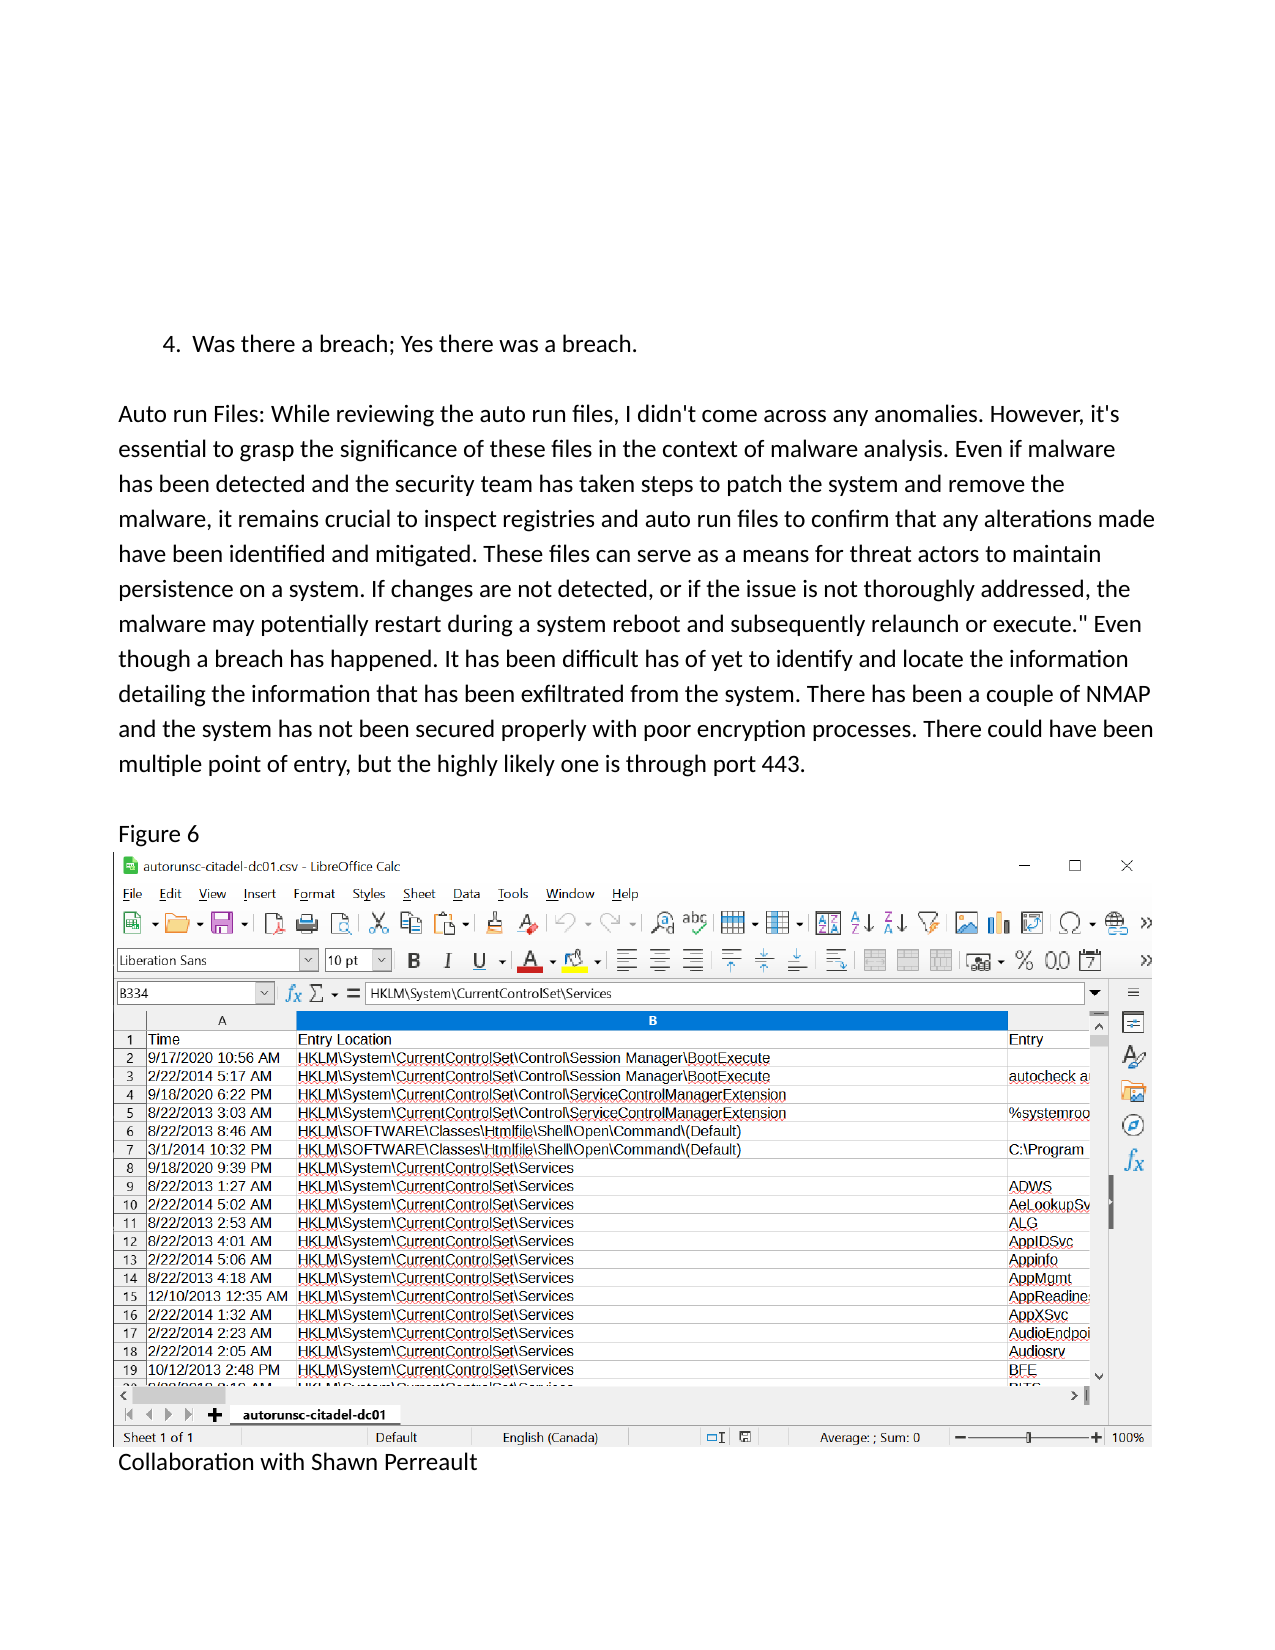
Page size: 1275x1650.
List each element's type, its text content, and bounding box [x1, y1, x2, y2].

text Figure 6 [118, 818, 1157, 849]
text Auto run Files: While reviewing the auto run files, I didn't come across any anomalies. However, it's essential to grasp the significance of these files in the context of malware analysis. Even if malware has been detected and the security team has taken steps to patch the system and remove the malware, it remains crucial to inspect registries and auto run files to confirm that any alterations made have been identified and mitigated. These files can serve as a means for threat actors to maintain persistence on a system. If changes are not detected, or if the issue is not thoroughly addressed, the malware may potentially restart during a system reboot and subsequently relaunch or execute." Even though a breach has happened. It has been difficult has of yet to identify and locate the information detailing the information that has been exfiltrated from the system. There has been a couple of NMAP and the system has not been secured properly with poor encryption processes. There could have been multiple point of entry, but the highly likely one is through port 443. [118, 398, 1157, 779]
text Collaboration with Shawn Perreault [118, 886, 1157, 1477]
list Was there a breach; Yes there was a breach. [162, 328, 1157, 359]
